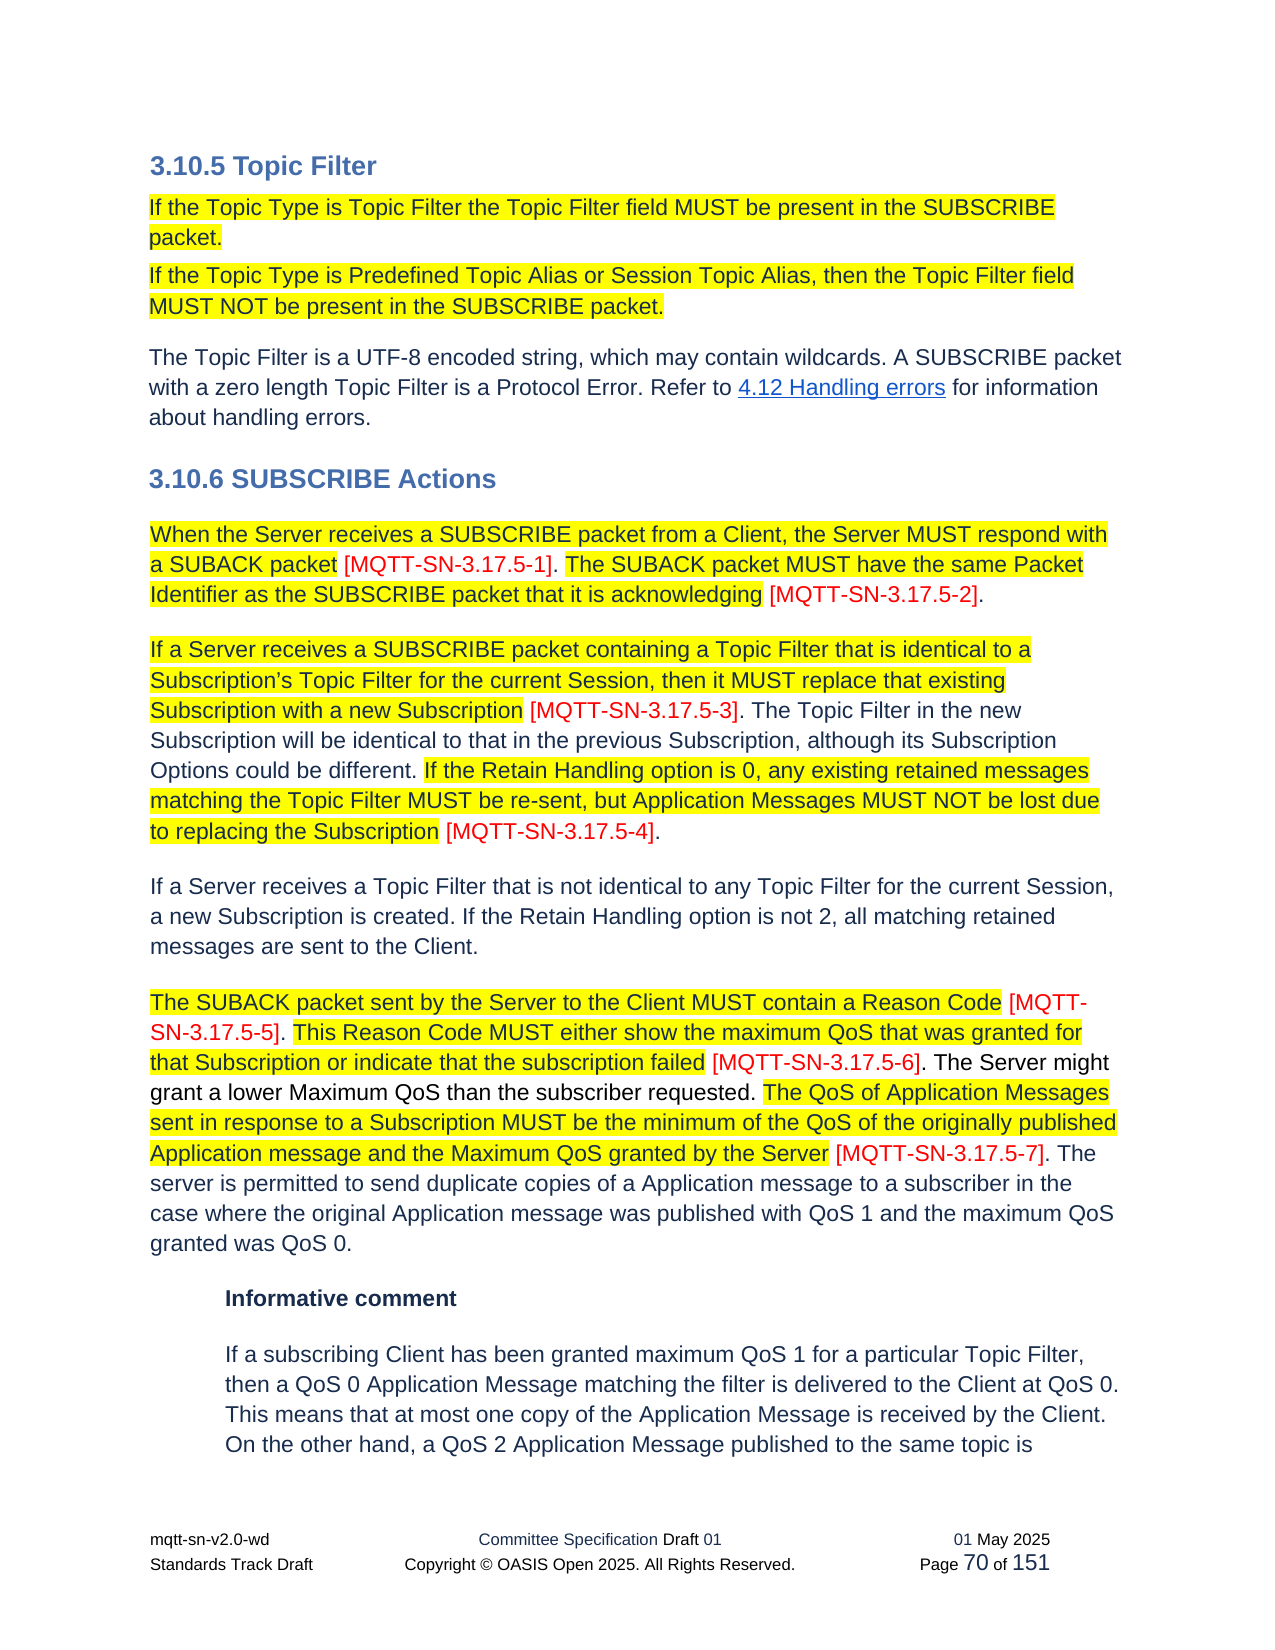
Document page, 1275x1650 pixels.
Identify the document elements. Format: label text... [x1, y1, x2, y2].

text If the Topic Type is Topic Filter the Topic Filter field MUST be present in the SUBSCRIBE packet. [148, 194, 1124, 250]
text If the Topic Type is Predefined Topic Alias or Session Topic Alias, then the Topic Filter field MUST NOT be present in the SUBSCRIBE packet. [148, 262, 1124, 319]
text If a Server receives a Topic Filter that is not identical to any Topic Filter for the current Session, a new Subscription is created. If the Retain Handling option is not 2, all matching retained messages are sent to the Client. [150, 873, 1125, 959]
text If a subscribing Client has been granted maximum QoS 1 for a particular Topic Filter, then a QoS 0 Application Message matching the filter is delivered to the Client at QoS 0. This means that at most one copy of the Application Message is received by the Client. On the other hand, a QoS 2 Application Message published to the same topic is [225, 1341, 1125, 1457]
subtitle 3.10.5 Topic Filter [150, 150, 1124, 181]
text The Topic Filter is a UTF-8 encoded string, which may contain wildcards. A SUBSCRIBE packet with a zero length Topic Filter is a Protocol Error. Refer to 4.12 Handling errors for information about handling errors. [148, 344, 1124, 431]
subtitle 3.10.6 SUBSCRIBE Actions [148, 463, 1124, 495]
text If a Server receives a SUBSCRIBE packet containing a Topic Filter that is identical to a Subscription’s Topic Filter for the current Session, then it MUST replace that existing Subscription with a new Subscription [MQTT-SN-3.17.5-3]. The Topic Filter in the new Subscription will be identical to that in the previous Subscription, although its Subscription Options could be different. If the Retain Handling option is 0, any existing retained messages matching the Topic Filter MUST be re-sent, but Application Messages MUST NOT be lost due to replacing the Subscription [MQTT-SN-3.17.5-4]. [150, 636, 1125, 844]
text When the Server receives a SUBSCRIBE packet from a Client, the Server MUST respond with a SUBACK packet [MQTT-SN-3.17.5-1]. The SUBACK packet MUST have the same Packet Identifier as the SUBSCRIBE packet that it is acknowledging [MQTT-SN-3.17.5-2]. [150, 521, 1125, 607]
text Informative comment [225, 1285, 1125, 1312]
text The SUBACK packet sent by the Server to the Client MUST contain a Reason Code [MQTT-SN-3.17.5-5]. This Reason Code MUST either show the maximum QoS that was granted for that Subscription or indicate that the subscription failed [MQTT-SN-3.17.5-6]. The Server might grant a lower Maximum QoS than the subscriber requested. The QoS of Application Messages sent in response to a Subscription MUST be the minimum of the QoS of the originally published Application message and the Maximum QoS granted by the Server [MQTT-SN-3.17.5-7]. The server is permitted to send duplicate copies of a Application message to a subscriber in the case where the original Application message was published with QoS 1 and the maximum QoS granted was QoS 0. [150, 988, 1125, 1256]
